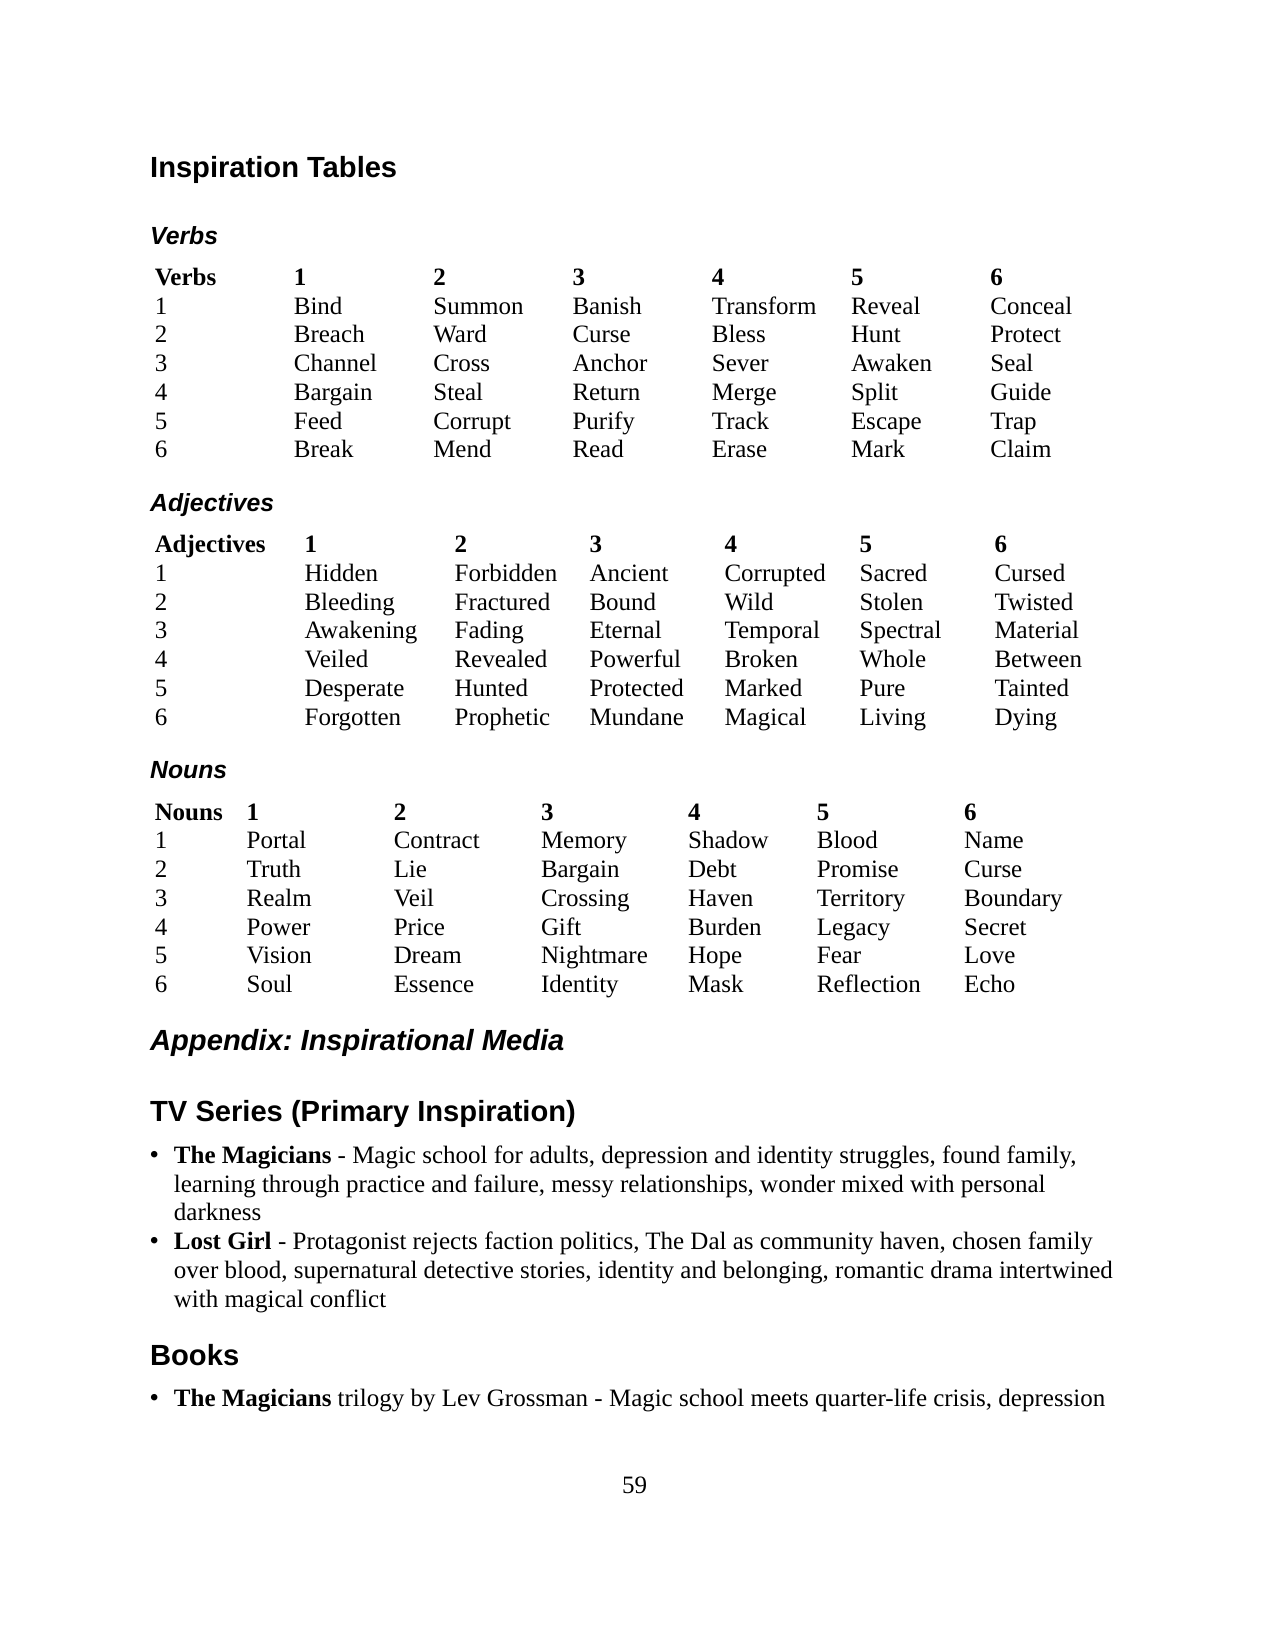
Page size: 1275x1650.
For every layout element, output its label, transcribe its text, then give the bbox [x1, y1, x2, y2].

table_cell Escape [846, 406, 986, 434]
table_cell Legacy [812, 912, 959, 940]
table_cell 5 [150, 406, 289, 434]
table_cell Mundane [585, 702, 720, 731]
table_cell Return [568, 377, 707, 406]
subtitle Books [150, 1337, 1125, 1371]
table_cell Price [389, 912, 536, 940]
table_cell Bleeding [300, 587, 450, 616]
table_cell Spectral [855, 616, 990, 644]
table_cell Forgotten [300, 702, 450, 731]
table_cell Feed [289, 406, 428, 434]
table_cell Claim [986, 435, 1125, 463]
table_cell Identity [536, 969, 683, 998]
table_header 1 [289, 262, 428, 291]
table_cell 6 [150, 702, 300, 731]
table_cell Prophetic [450, 702, 585, 731]
table_cell Wild [720, 587, 855, 616]
subtitle Nouns [150, 756, 1125, 784]
table_cell Bind [289, 291, 428, 319]
table_cell Corrupted [720, 558, 855, 587]
table_cell Fear [812, 940, 959, 969]
table_cell Reflection [812, 969, 959, 998]
table_header 3 [568, 262, 707, 291]
table_cell Power [242, 912, 389, 940]
subtitle Adjectives [150, 488, 1125, 517]
table_cell Desperate [300, 673, 450, 702]
table_cell Stolen [855, 587, 990, 616]
table_cell Tainted [990, 673, 1125, 702]
table_cell Bound [585, 587, 720, 616]
table_cell Material [990, 616, 1125, 644]
table_cell Reveal [846, 291, 986, 319]
table_header 4 [720, 529, 855, 558]
table_cell Curse [959, 854, 1125, 883]
table_cell Hunt [846, 320, 986, 348]
table_cell Protected [585, 673, 720, 702]
list The Magicians trilogy by Lev Grossman - Magic school meets quarter-life crisis, depression [150, 1383, 1125, 1412]
table_cell 6 [150, 435, 289, 463]
table_header 5 [812, 797, 959, 825]
table_cell Awakening [300, 616, 450, 644]
table_cell Mend [429, 435, 568, 463]
table_cell Purify [568, 406, 707, 434]
table_cell Banish [568, 291, 707, 319]
table_cell Veil [389, 883, 536, 912]
table_cell Powerful [585, 644, 720, 673]
table_cell Break [289, 435, 428, 463]
subtitle TV Series (Primary Inspiration) [150, 1094, 1125, 1127]
table_cell 3 [150, 616, 300, 644]
table_cell Living [855, 702, 990, 731]
table_cell Promise [812, 854, 959, 883]
table_cell Between [990, 644, 1125, 673]
table_cell Track [707, 406, 846, 434]
table_header 5 [855, 529, 990, 558]
table_cell Erase [707, 435, 846, 463]
subtitle Verbs [150, 221, 1125, 249]
table_cell Soul [242, 969, 389, 998]
table_header 4 [684, 797, 812, 825]
table_cell Essence [389, 969, 536, 998]
table_cell Gift [536, 912, 683, 940]
table_cell Whole [855, 644, 990, 673]
table_cell Anchor [568, 348, 707, 377]
table_cell Cross [429, 348, 568, 377]
table_cell Realm [242, 883, 389, 912]
table_cell Mask [684, 969, 812, 998]
table_cell Sacred [855, 558, 990, 587]
table_cell Magical [720, 702, 855, 731]
table_cell Awaken [846, 348, 986, 377]
table_cell Hunted [450, 673, 585, 702]
table_cell 4 [150, 377, 289, 406]
table_cell 3 [150, 883, 242, 912]
table_cell Veiled [300, 644, 450, 673]
table_cell 2 [150, 854, 242, 883]
table_header Verbs [150, 262, 289, 291]
table_cell Portal [242, 825, 389, 854]
table_header 6 [986, 262, 1125, 291]
table_cell Boundary [959, 883, 1125, 912]
table_header 5 [846, 262, 986, 291]
subtitle Appendix: Inspirational Media [150, 1023, 1125, 1056]
table_cell 1 [150, 558, 300, 587]
list Lost Girl - Protagonist rejects faction politics, The Dal as community haven, chosen family over blood, supernatural detective stories, identity and belonging, romantic drama intertwined with magical conflict [150, 1226, 1125, 1312]
table_cell Steal [429, 377, 568, 406]
table_header 3 [585, 529, 720, 558]
table_cell Hope [684, 940, 812, 969]
table_cell Protect [986, 320, 1125, 348]
table_cell 4 [150, 644, 300, 673]
table_cell Vision [242, 940, 389, 969]
table_cell Temporal [720, 616, 855, 644]
table_cell Read [568, 435, 707, 463]
table_cell Revealed [450, 644, 585, 673]
table_cell Bargain [536, 854, 683, 883]
table_cell Nightmare [536, 940, 683, 969]
table_cell Territory [812, 883, 959, 912]
table_header 4 [707, 262, 846, 291]
table_cell Guide [986, 377, 1125, 406]
table_cell 2 [150, 320, 289, 348]
table_cell 6 [150, 969, 242, 998]
table_cell Truth [242, 854, 389, 883]
table_cell Lie [389, 854, 536, 883]
table_cell Broken [720, 644, 855, 673]
table_header 2 [389, 797, 536, 825]
table_cell Haven [684, 883, 812, 912]
table_cell Dying [990, 702, 1125, 731]
table_cell Forbidden [450, 558, 585, 587]
table_cell Curse [568, 320, 707, 348]
table_cell Bless [707, 320, 846, 348]
table_cell Summon [429, 291, 568, 319]
table_cell Dream [389, 940, 536, 969]
table_cell 1 [150, 291, 289, 319]
table_header Adjectives [150, 529, 300, 558]
table_cell Sever [707, 348, 846, 377]
table_cell Blood [812, 825, 959, 854]
table_cell Twisted [990, 587, 1125, 616]
table_cell Echo [959, 969, 1125, 998]
table_cell Ward [429, 320, 568, 348]
table_cell Secret [959, 912, 1125, 940]
table_cell 1 [150, 825, 242, 854]
list The Magicians - Magic school for adults, depression and identity struggles, found family, learning through practice and failure, messy relationships, wonder mixed with personal darkness [150, 1140, 1125, 1226]
table_header Nouns [150, 797, 242, 825]
table_header 1 [242, 797, 389, 825]
table_cell Trap [986, 406, 1125, 434]
table_header 6 [990, 529, 1125, 558]
table_cell Cursed [990, 558, 1125, 587]
table_cell Split [846, 377, 986, 406]
table_cell Name [959, 825, 1125, 854]
table_cell Fading [450, 616, 585, 644]
table_cell Merge [707, 377, 846, 406]
table_cell Hidden [300, 558, 450, 587]
table_cell Conceal [986, 291, 1125, 319]
table_header 1 [300, 529, 450, 558]
table_cell 2 [150, 587, 300, 616]
table_cell Transform [707, 291, 846, 319]
table_header 3 [536, 797, 683, 825]
table_cell Crossing [536, 883, 683, 912]
subtitle Inspiration Tables [150, 150, 1125, 183]
table_cell Corrupt [429, 406, 568, 434]
table_cell 3 [150, 348, 289, 377]
table_cell 5 [150, 673, 300, 702]
table_header 2 [450, 529, 585, 558]
table_cell Channel [289, 348, 428, 377]
table_cell Eternal [585, 616, 720, 644]
table_cell Breach [289, 320, 428, 348]
table_header 6 [959, 797, 1125, 825]
table_header 2 [429, 262, 568, 291]
table_cell Shadow [684, 825, 812, 854]
table_cell Fractured [450, 587, 585, 616]
table_cell Marked [720, 673, 855, 702]
table_cell Love [959, 940, 1125, 969]
table_cell 5 [150, 940, 242, 969]
table_cell Contract [389, 825, 536, 854]
table_cell Ancient [585, 558, 720, 587]
table_cell Memory [536, 825, 683, 854]
table_cell Debt [684, 854, 812, 883]
table_cell Bargain [289, 377, 428, 406]
table_cell 4 [150, 912, 242, 940]
table_cell Seal [986, 348, 1125, 377]
table_cell Pure [855, 673, 990, 702]
table_cell Burden [684, 912, 812, 940]
table_cell Mark [846, 435, 986, 463]
